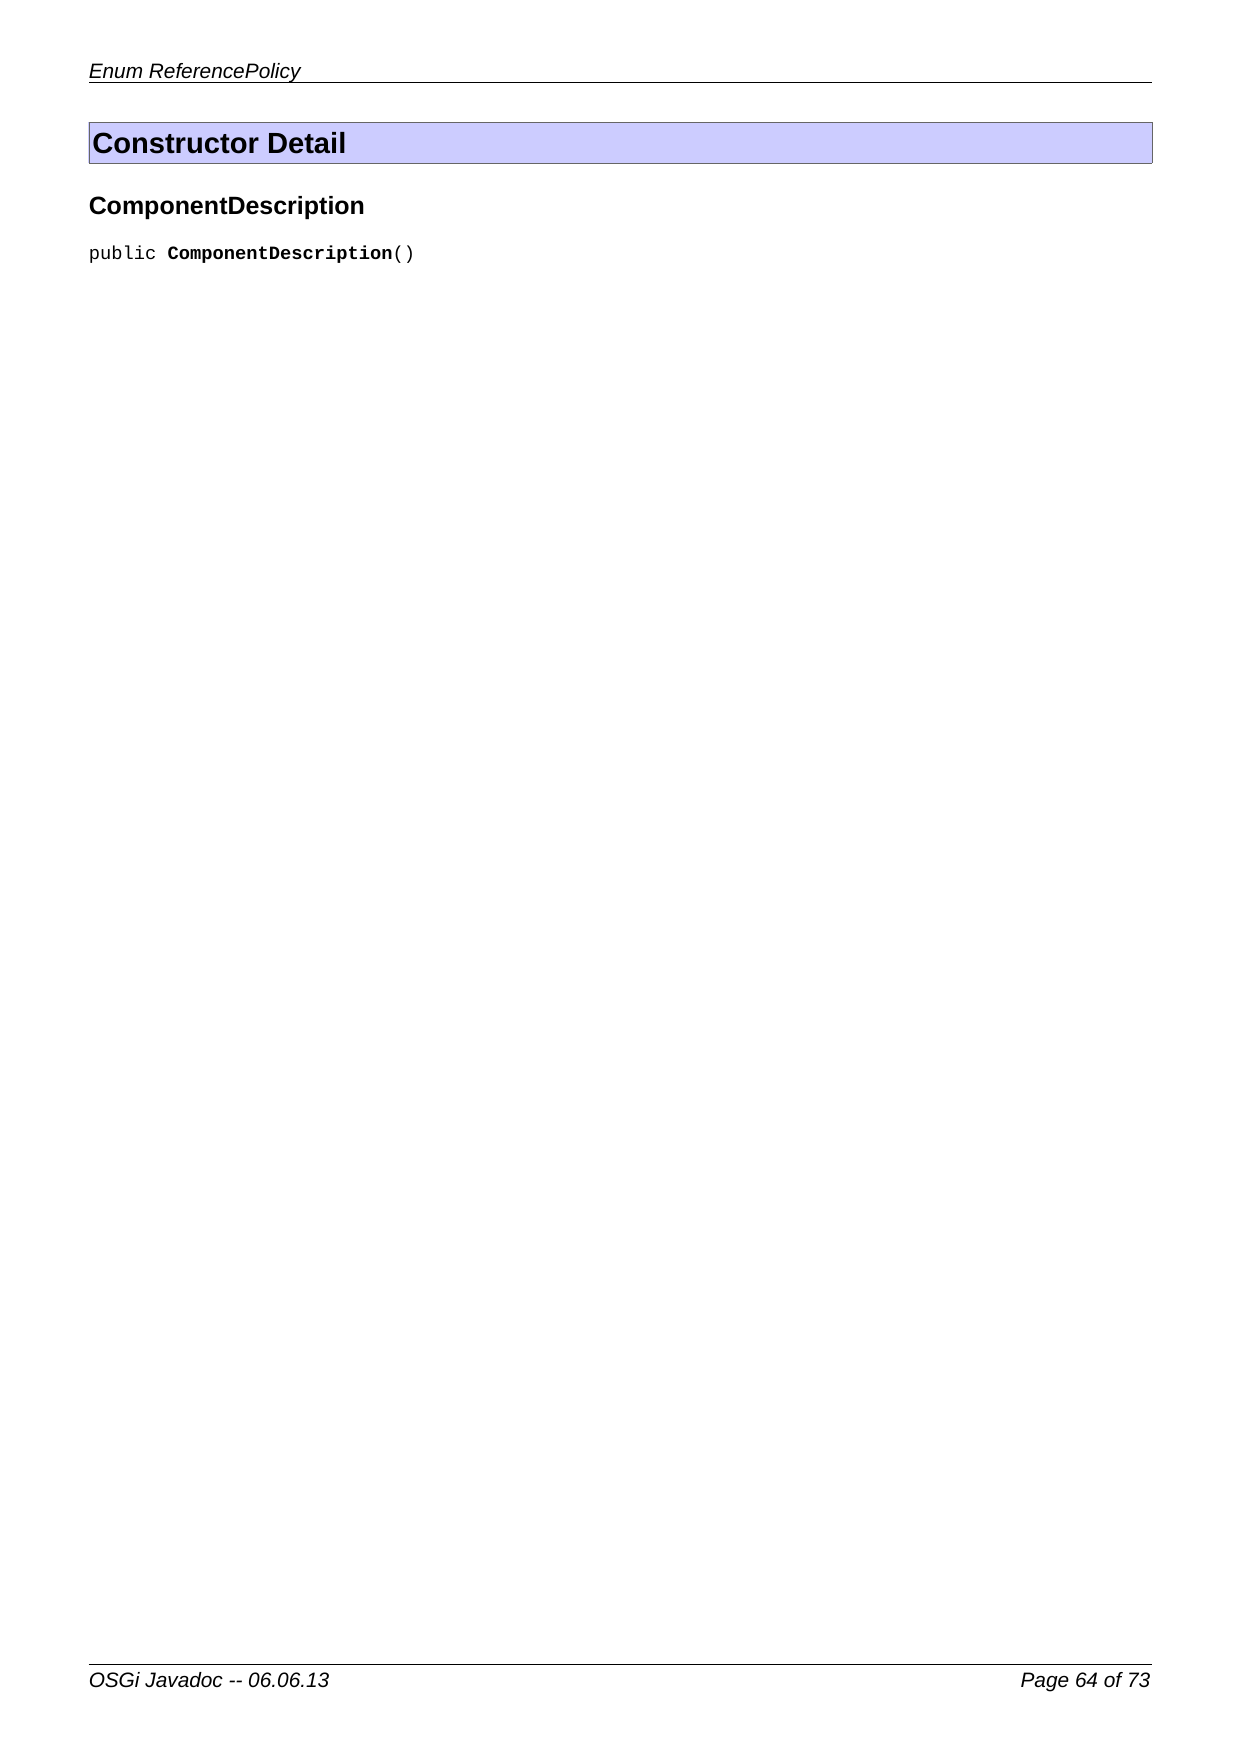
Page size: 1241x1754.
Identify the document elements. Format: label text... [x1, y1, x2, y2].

subtitle Constructor Detail [90, 123, 1152, 163]
subtitle ComponentDescription [88, 191, 1152, 220]
text public ComponentDescription() [88, 244, 1152, 265]
